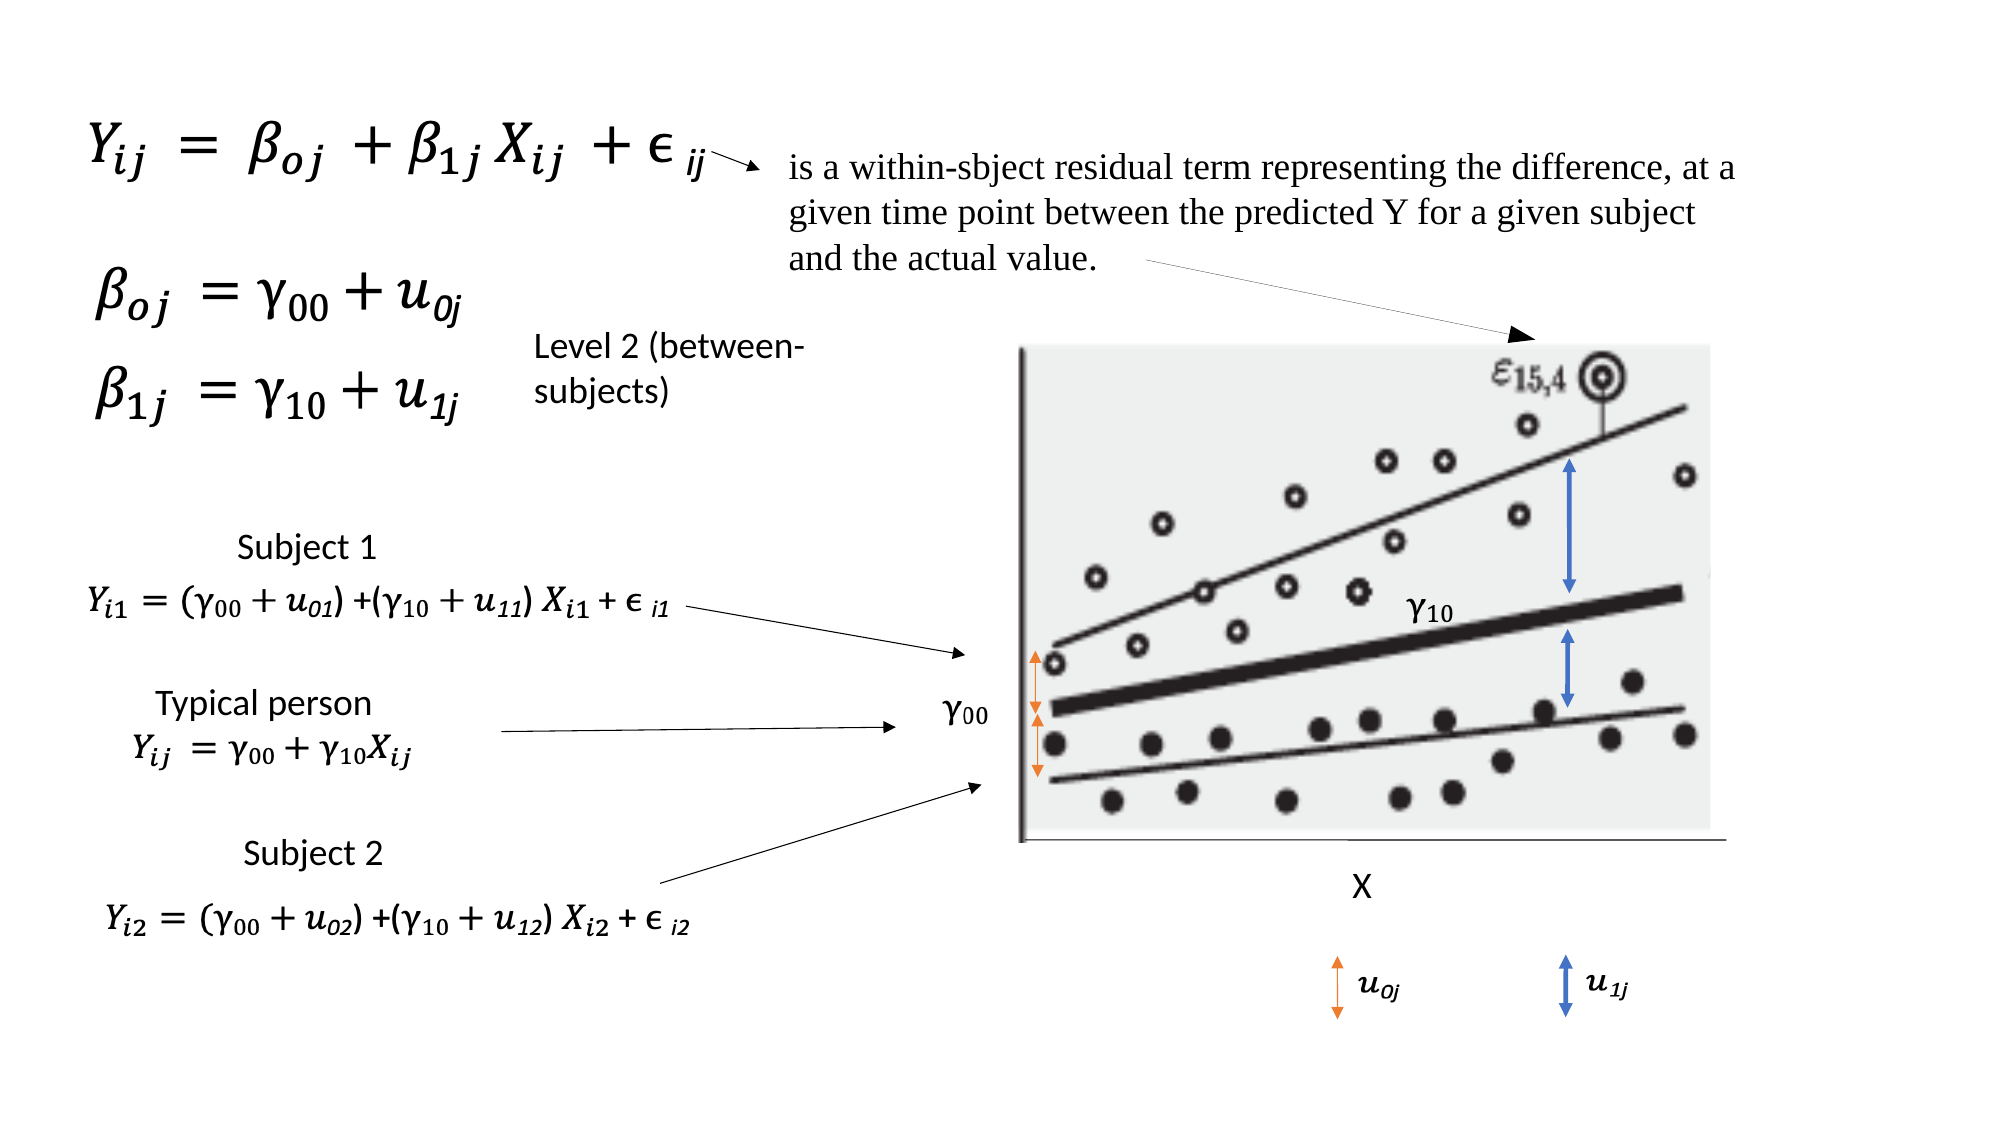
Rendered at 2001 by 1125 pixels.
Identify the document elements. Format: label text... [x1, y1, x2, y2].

text_box [1340, 954, 1488, 1016]
text_box [110, 716, 440, 781]
picture [1018, 339, 1711, 843]
text_box [89, 881, 709, 1037]
text_box Subject 1 [222, 514, 576, 565]
text_box Typical person [140, 671, 494, 731]
text_box [1389, 574, 1470, 636]
text_box [69, 565, 689, 671]
text_box [891, 676, 1039, 737]
text_box [67, 97, 760, 504]
text_box X [1337, 853, 1414, 914]
text_box is a within-sbject residual term representing the difference, at a given time point between the predicted Y for a given subject and the actual value. [773, 135, 1774, 286]
text_box Subject 2 [228, 820, 582, 881]
text_box [1570, 952, 1718, 1013]
text_box Level 2 (between-subjects) [528, 313, 905, 419]
